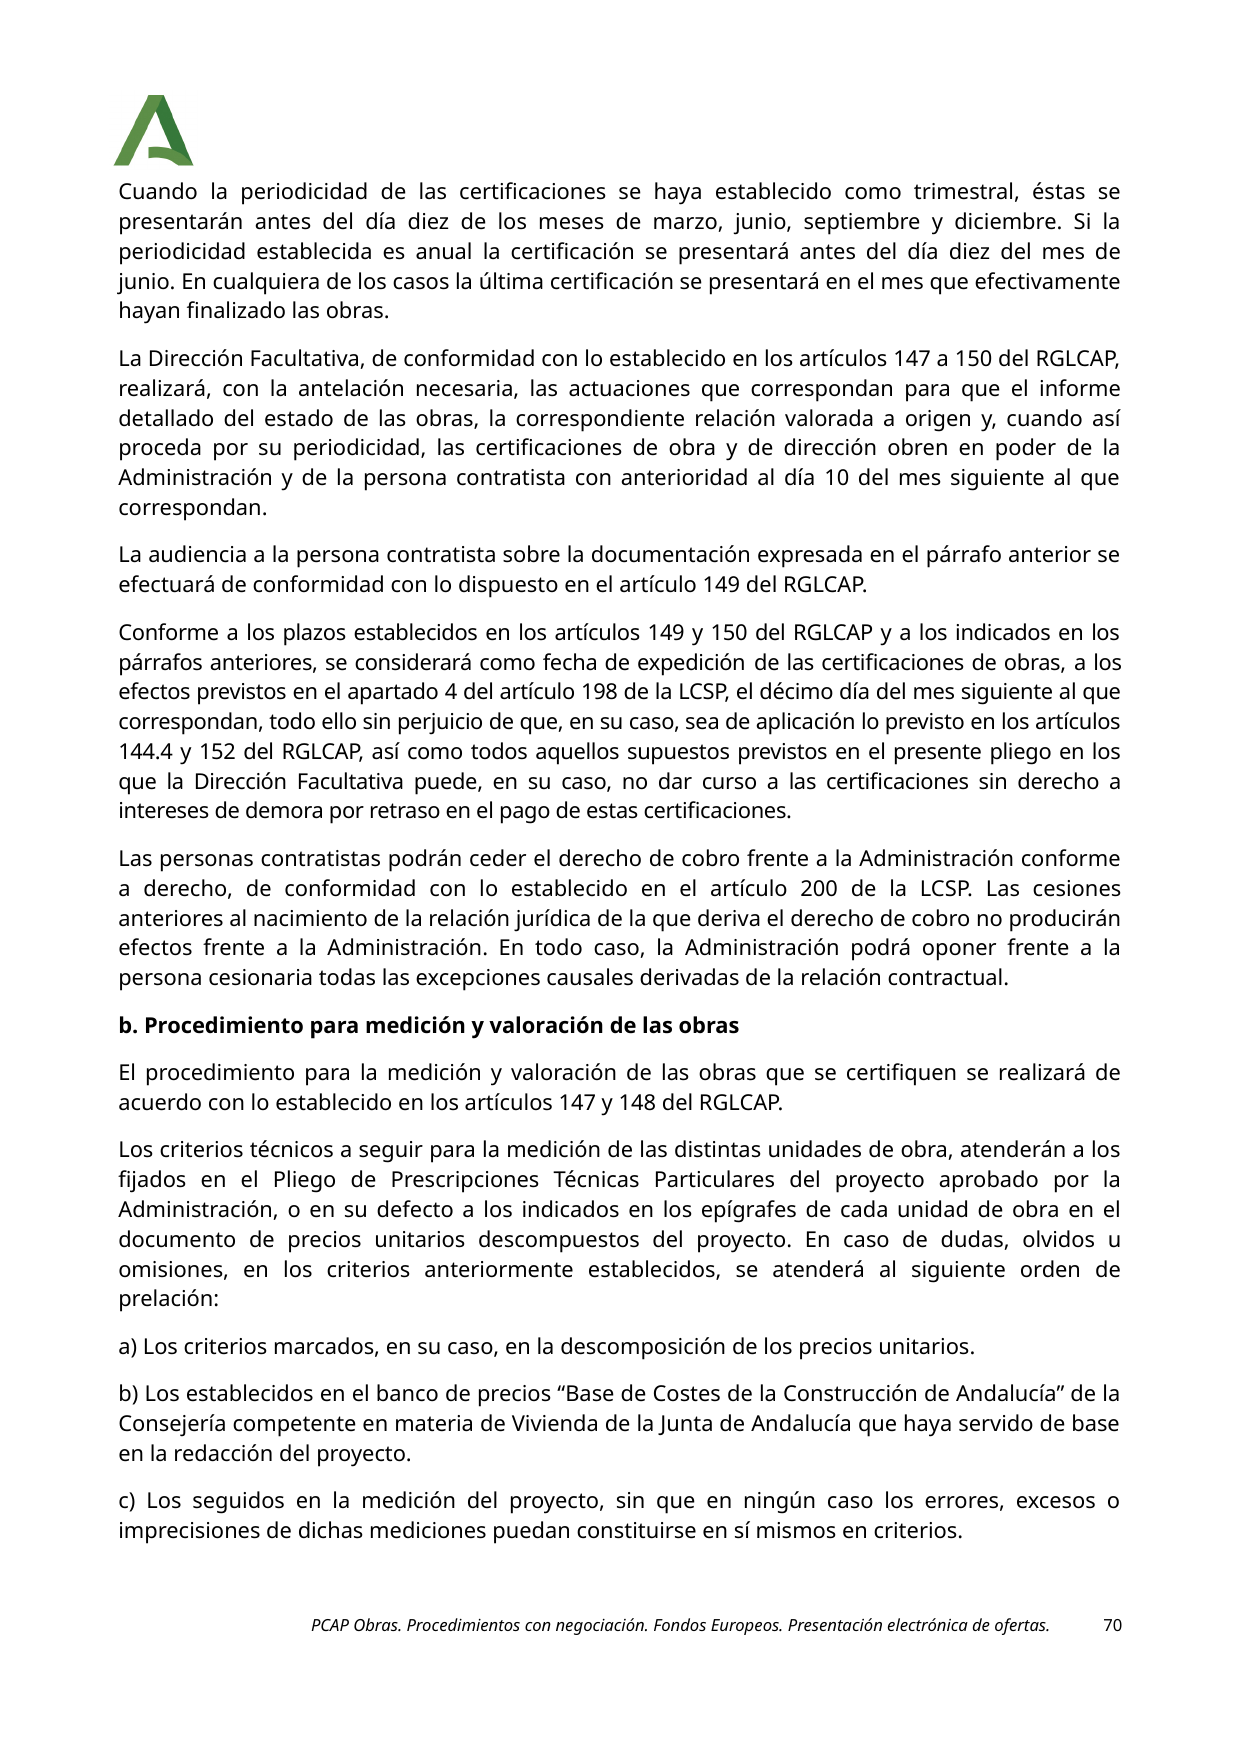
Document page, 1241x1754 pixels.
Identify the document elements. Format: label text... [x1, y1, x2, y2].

text Conforme a los plazos establecidos en los artículos 149 y 150 del RGLCAP y a los indicados en los párrafos anteriores, se considerará como fecha de expedición de las certificaciones de obras, a los efectos previstos en el apartado 4 del artículo 198 de la LCSP, el décimo día del mes siguiente al que correspondan, todo ello sin perjuicio de que, en su caso, sea de aplicación lo previsto en los artículos 144.4 y 152 del RGLCAP, así como todos aquellos supuestos previstos en el presente pliego en los que la Dirección Facultativa puede, en su caso, no dar curso a las certificaciones sin derecho a intereses de demora por retraso en el pago de estas certificaciones. [118, 617, 1122, 825]
text Los criterios técnicos a seguir para la medición de las distintas unidades de obra, atenderán a los fijados en el Pliego de Prescripciones Técnicas Particulares del proyecto aprobado por la Administración, o en su defecto a los indicados en los epígrafes de cada unidad de obra en el documento de precios unitarios descompuestos del proyecto. En caso de dudas, olvidos u omisiones, en los criterios anteriormente establecidos, se atenderá al siguiente orden de prelación: [118, 1134, 1122, 1313]
text b) Los establecidos en el banco de precios “Base de Costes de la Construcción de Andalucía” de la Consejería competente en materia de Vivienda de la Junta de Andalucía que haya servido de base en la redacción del proyecto. [118, 1378, 1122, 1468]
picture [109, 90, 198, 170]
text La audiencia a la persona contratista sobre la documentación expresada en el párrafo anterior se efectuará de conformidad con lo dispuesto en el artículo 149 del RGLCAP. [118, 539, 1122, 599]
text Cuando la periodicidad de las certificaciones se haya establecido como trimestral, éstas se presentarán antes del día diez de los meses de marzo, junio, septiembre y diciembre. Si la periodicidad establecida es anual la certificación se presentará antes del día diez del mes de junio. En cualquiera de los casos la última certificación se presentará en el mes que efectivamente hayan finalizado las obras. [118, 176, 1122, 325]
text a) Los criterios marcados, en su caso, en la descomposición de los precios unitarios. [118, 1331, 1122, 1361]
text b. Procedimiento para medición y valoración de las obras [118, 1010, 1122, 1039]
text Las personas contratistas podrán ceder el derecho de cobro frente a la Administración conforme a derecho, de conformidad con lo establecido en el artículo 200 de la LCSP. Las cesiones anteriores al nacimiento de la relación jurídica de la que deriva el derecho de cobro no producirán efectos frente a la Administración. En todo caso, la Administración podrá oponer frente a la persona cesionaria todas las excepciones causales derivadas de la relación contractual. [118, 843, 1122, 992]
text La Dirección Facultativa, de conformidad con lo establecido en los artículos 147 a 150 del RGLCAP, realizará, con la antelación necesaria, las actuaciones que correspondan para que el informe detallado del estado de las obras, la correspondiente relación valorada a origen y, cuando así proceda por su periodicidad, las certificaciones de obra y de dirección obren en poder de la Administración y de la persona contratista con anterioridad al día 10 del mes siguiente al que correspondan. [118, 343, 1122, 522]
text El procedimiento para la medición y valoración de las obras que se certifiquen se realizará de acuerdo con lo establecido en los artículos 147 y 148 del RGLCAP. [118, 1057, 1122, 1117]
text c) Los seguidos en la medición del proyecto, sin que en ningún caso los errores, excesos o imprecisiones de dichas mediciones puedan constituirse en sí mismos en criterios. [118, 1486, 1122, 1545]
